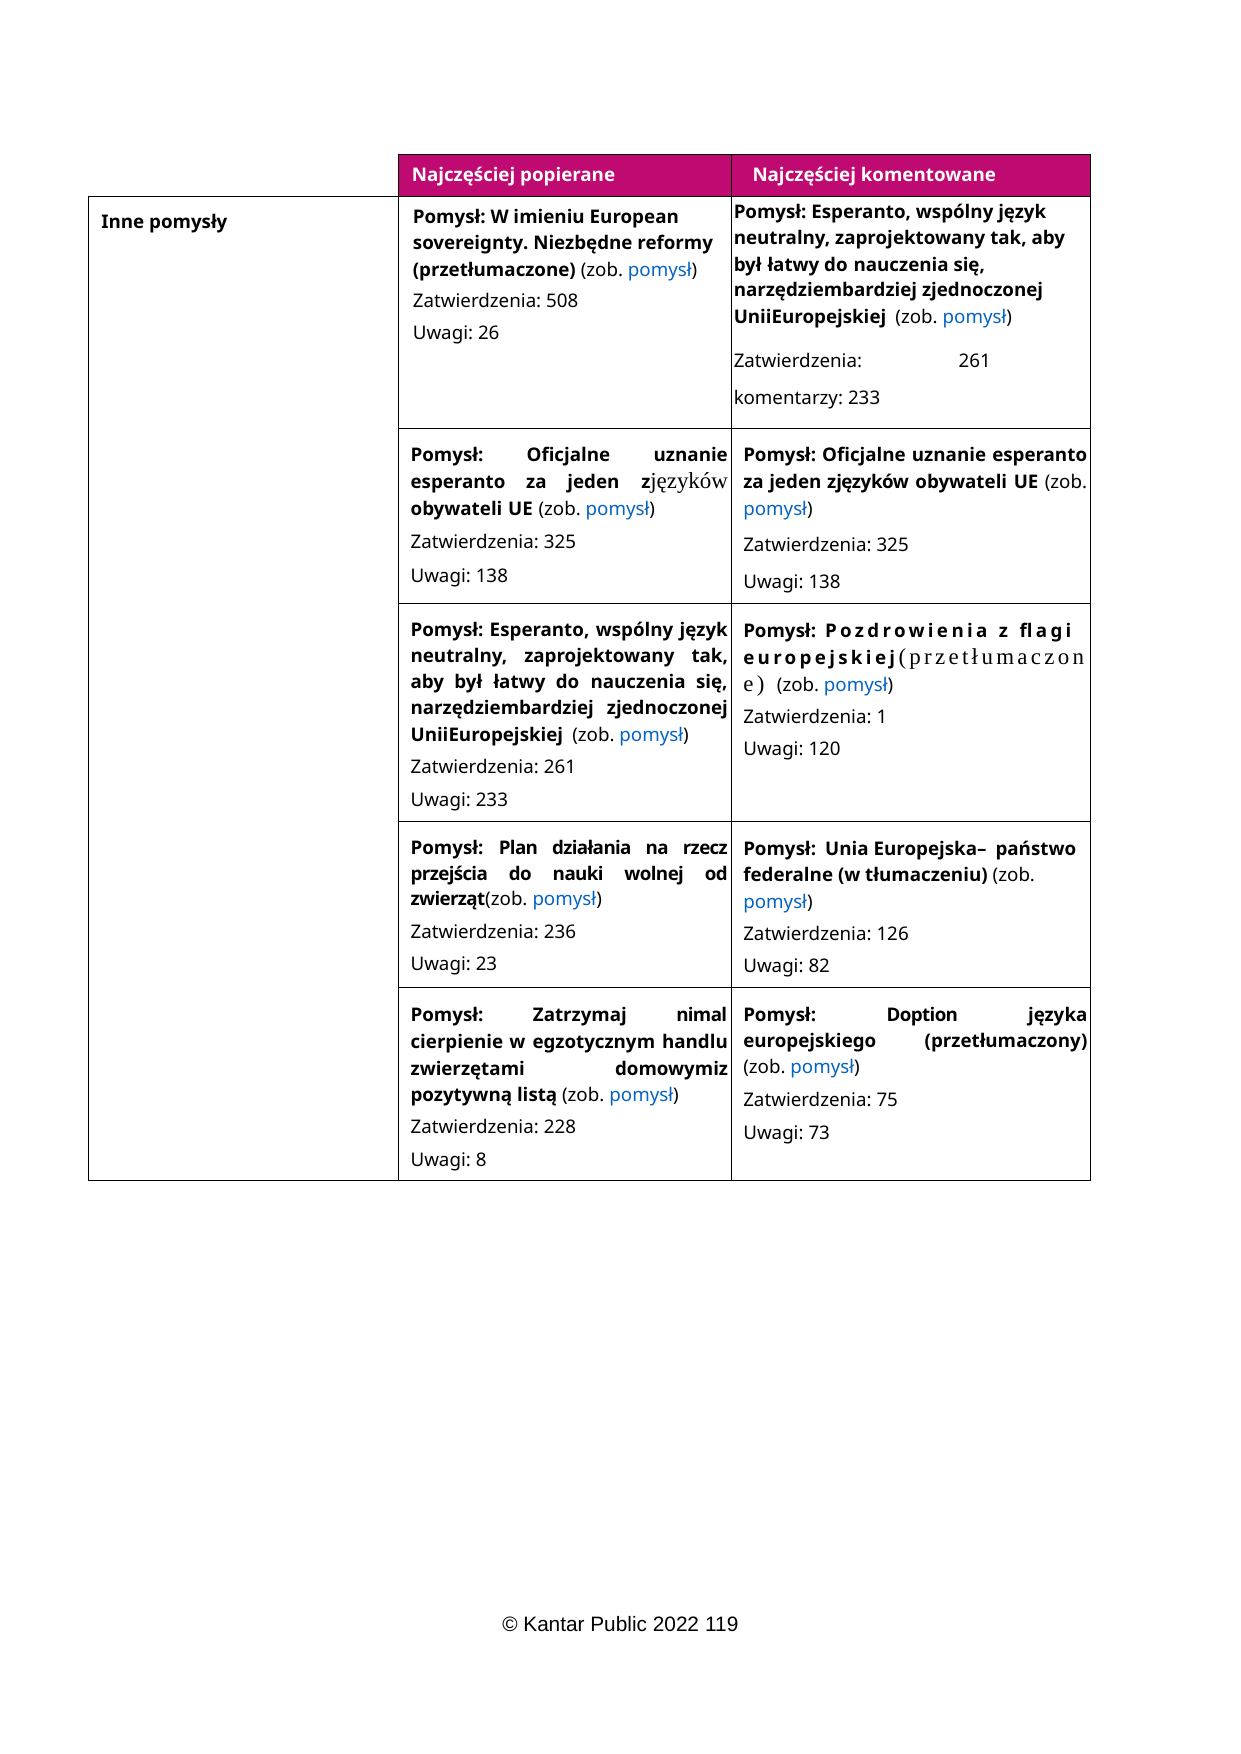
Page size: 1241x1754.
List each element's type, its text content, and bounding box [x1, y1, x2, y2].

table_header Najczęściej komentowane [752, 155, 1064, 196]
table_cell Pomysł: Oficjalne uznanie esperanto za jeden zjęzyków obywateli UE (zob. pomysł) Zatwierdzenia: 325 Uwagi: 138 [399, 429, 731, 603]
table_header [718, 155, 731, 196]
table_cell Pomysł: Esperanto, wspólny język neutralny, zaprojektowany tak, aby był łatwy do nauczenia się, narzędziembardziej zjednoczonej UniiEuropejskiej (zob. pomysł) Zatwierdzenia: 261 Uwagi: 233 [399, 604, 731, 821]
table_cell Inne pomysły [89, 197, 398, 1180]
table_header [399, 155, 412, 196]
table_cell Pomysł: Oficjalne uznanie esperanto za jeden zjęzyków obywateli UE (zob. pomysł) Zatwierdzenia: 325 Uwagi: 138 [732, 429, 1090, 603]
table_cell Pomysł: Unia Europejska– państwo federalne (w tłumaczeniu) (zob. pomysł) Zatwierdzenia: 126 Uwagi: 82 [732, 822, 1090, 987]
table_cell Pomysł: Doption języka europejskiego (przetłumaczony) (zob. pomysł) Zatwierdzenia: 75 Uwagi: 73 [732, 988, 1090, 1180]
table_cell Pomysł: W imieniu European sovereignty. Niezbędne reformy (przetłumaczone) (zob. pomysł) Zatwierdzenia: 508 Uwagi: 26 [399, 197, 731, 428]
table_cell Pomysł: Pozdrowienia z flagi europejskiej(przetłumaczone) (zob. pomysł) Zatwierdzenia: 1 Uwagi: 120 [732, 604, 1090, 821]
table_header [1064, 155, 1090, 196]
table_cell Pomysł: Zatrzymaj nimal cierpienie w egzotycznym handlu zwierzętami domowymiz pozytywną listą (zob. pomysł) Zatwierdzenia: 228 Uwagi: 8 [399, 988, 731, 1180]
table_cell Pomysł: Plan działania na rzecz przejścia do nauki wolnej od zwierząt(zob. pomysł) Zatwierdzenia: 236 Uwagi: 23 [399, 822, 731, 987]
table_header [732, 155, 752, 196]
table_cell Pomysł: Esperanto, wspólny język neutralny, zaprojektowany tak, aby był łatwy do nauczenia się, narzędziembardziej zjednoczonej UniiEuropejskiej (zob. pomysł) Zatwierdzenia: 261 komentarzy: 233 [732, 197, 1090, 428]
table_header Najczęściej popierane [412, 155, 718, 196]
table_header [89, 154, 398, 196]
